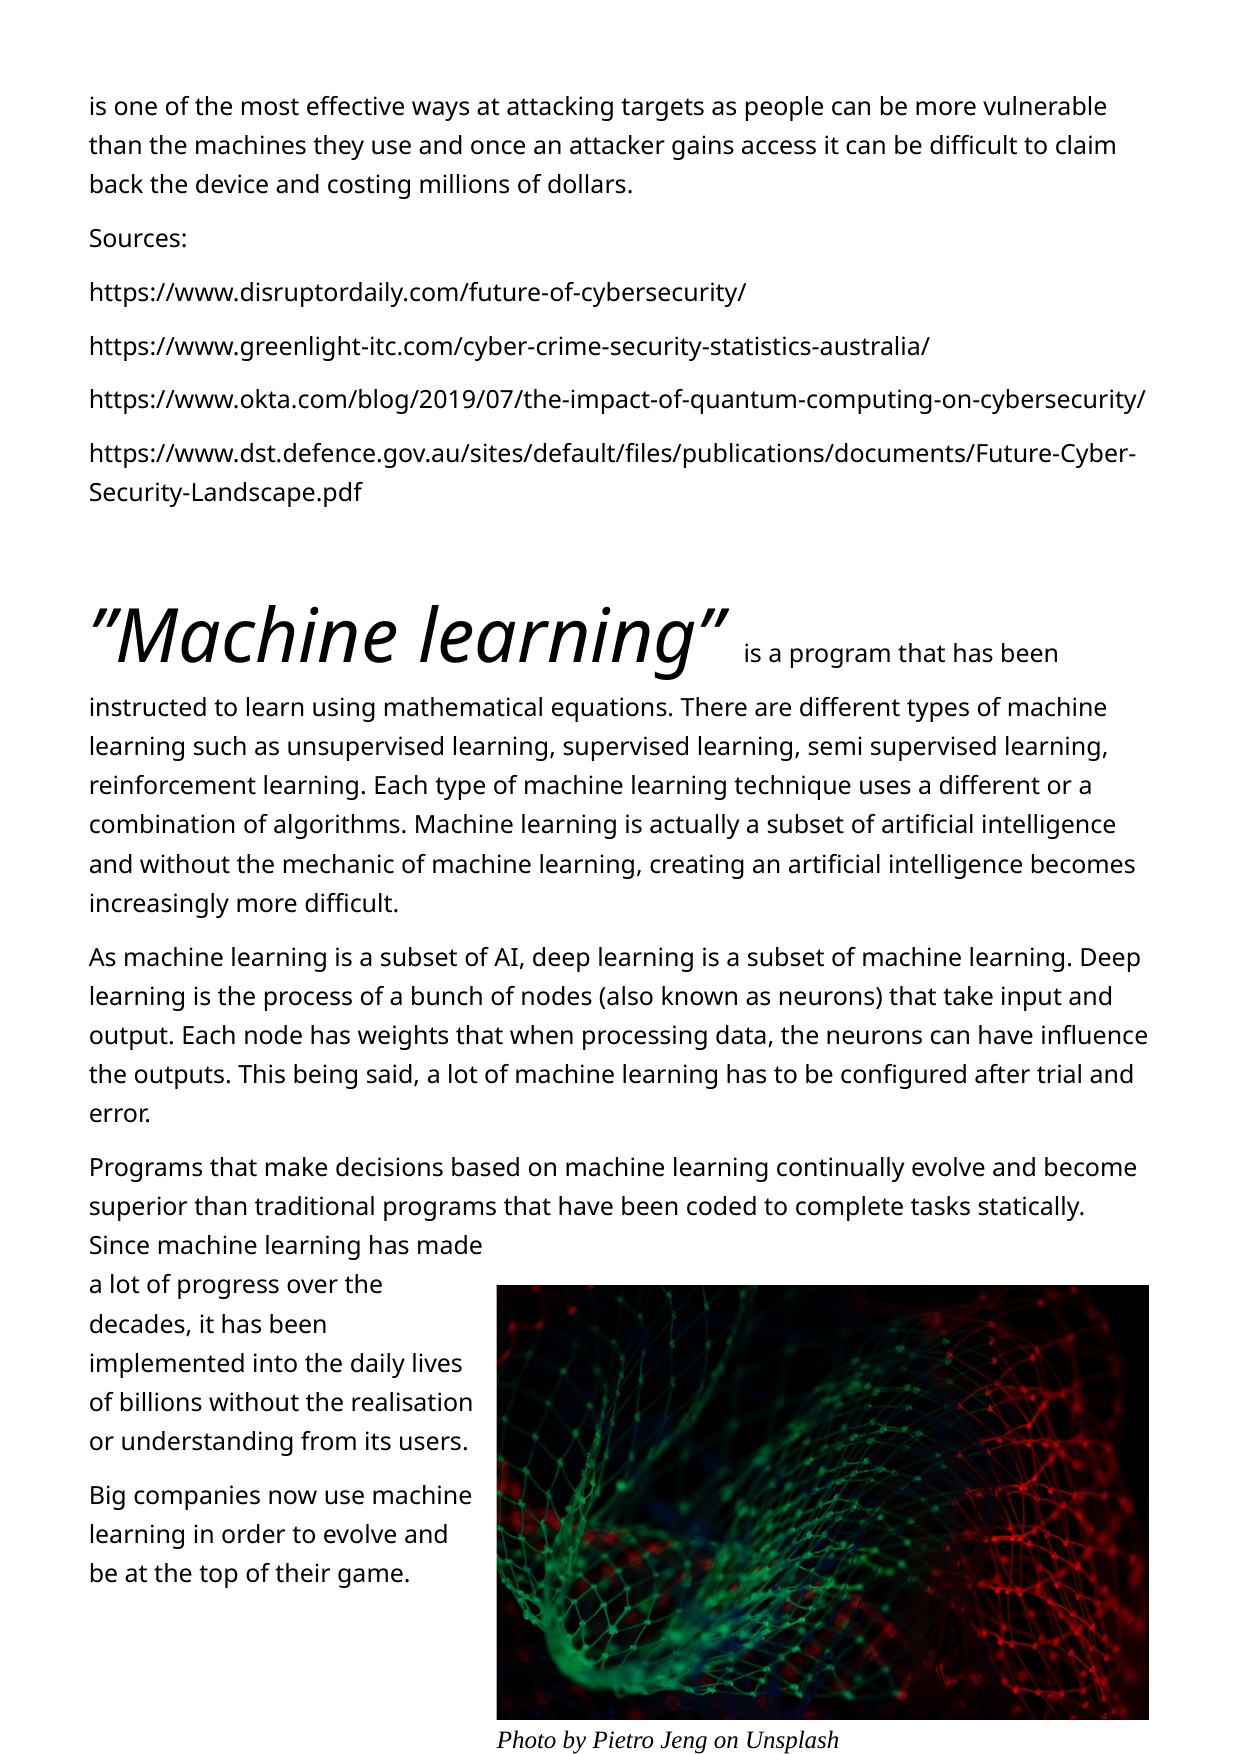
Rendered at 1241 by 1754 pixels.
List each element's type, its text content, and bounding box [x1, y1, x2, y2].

text Big companies now use machine learning in order to evolve and be at the top of their game. [88, 1477, 496, 1590]
text Photo by Pietro Jeng on Unsplash [497, 1720, 1149, 1754]
text Programs that make decisions based on machine learning continually evolve and become superior than traditional programs that have been coded to complete tasks statically. Since machine learning has made a lot of progress over the decades, it has been implemented into the daily lives of billions without the realisation or understanding from its users. [88, 1149, 1152, 1458]
picture [496, 1285, 1149, 1720]
text is one of the most effective ways at attacking targets as people can be more vulnerable than the machines they use and once an attacker gains access it can be difficult to claim back the device and costing millions of dollars. [88, 88, 1152, 201]
text ”Machine learning” is a program that has been instructed to learn using mathematical equations. There are different types of machine learning such as unsupervised learning, supervised learning, semi supervised learning, reinforcement learning. Each type of machine learning technique uses a different or a combination of algorithms. Machine learning is actually a subset of artificial intelligence and without the mechanic of machine learning, creating an artificial intelligence becomes increasingly more difficult. [88, 582, 1152, 919]
text https://www.greenlight-itc.com/cyber-crime-security-statistics-australia/ [88, 328, 1152, 362]
text As machine learning is a subset of AI, deep learning is a subset of machine learning. Deep learning is the process of a bunch of nodes (also known as neurons) that take input and output. Each node has weights that when processing data, the neurons can have influence the outputs. This being said, a lot of machine learning has to be configured after trial and error. [88, 939, 1152, 1130]
text https://www.dst.defence.gov.au/sites/default/files/publications/documents/Future-Cyber-Security-Landscape.pdf [88, 436, 1152, 509]
text https://www.okta.com/blog/2019/07/the-impact-of-quantum-computing-on-cybersecurity/ [88, 382, 1152, 416]
text Sources: [88, 221, 1152, 255]
text https://www.disruptordaily.com/future-of-cybersecurity/ [88, 274, 1152, 308]
